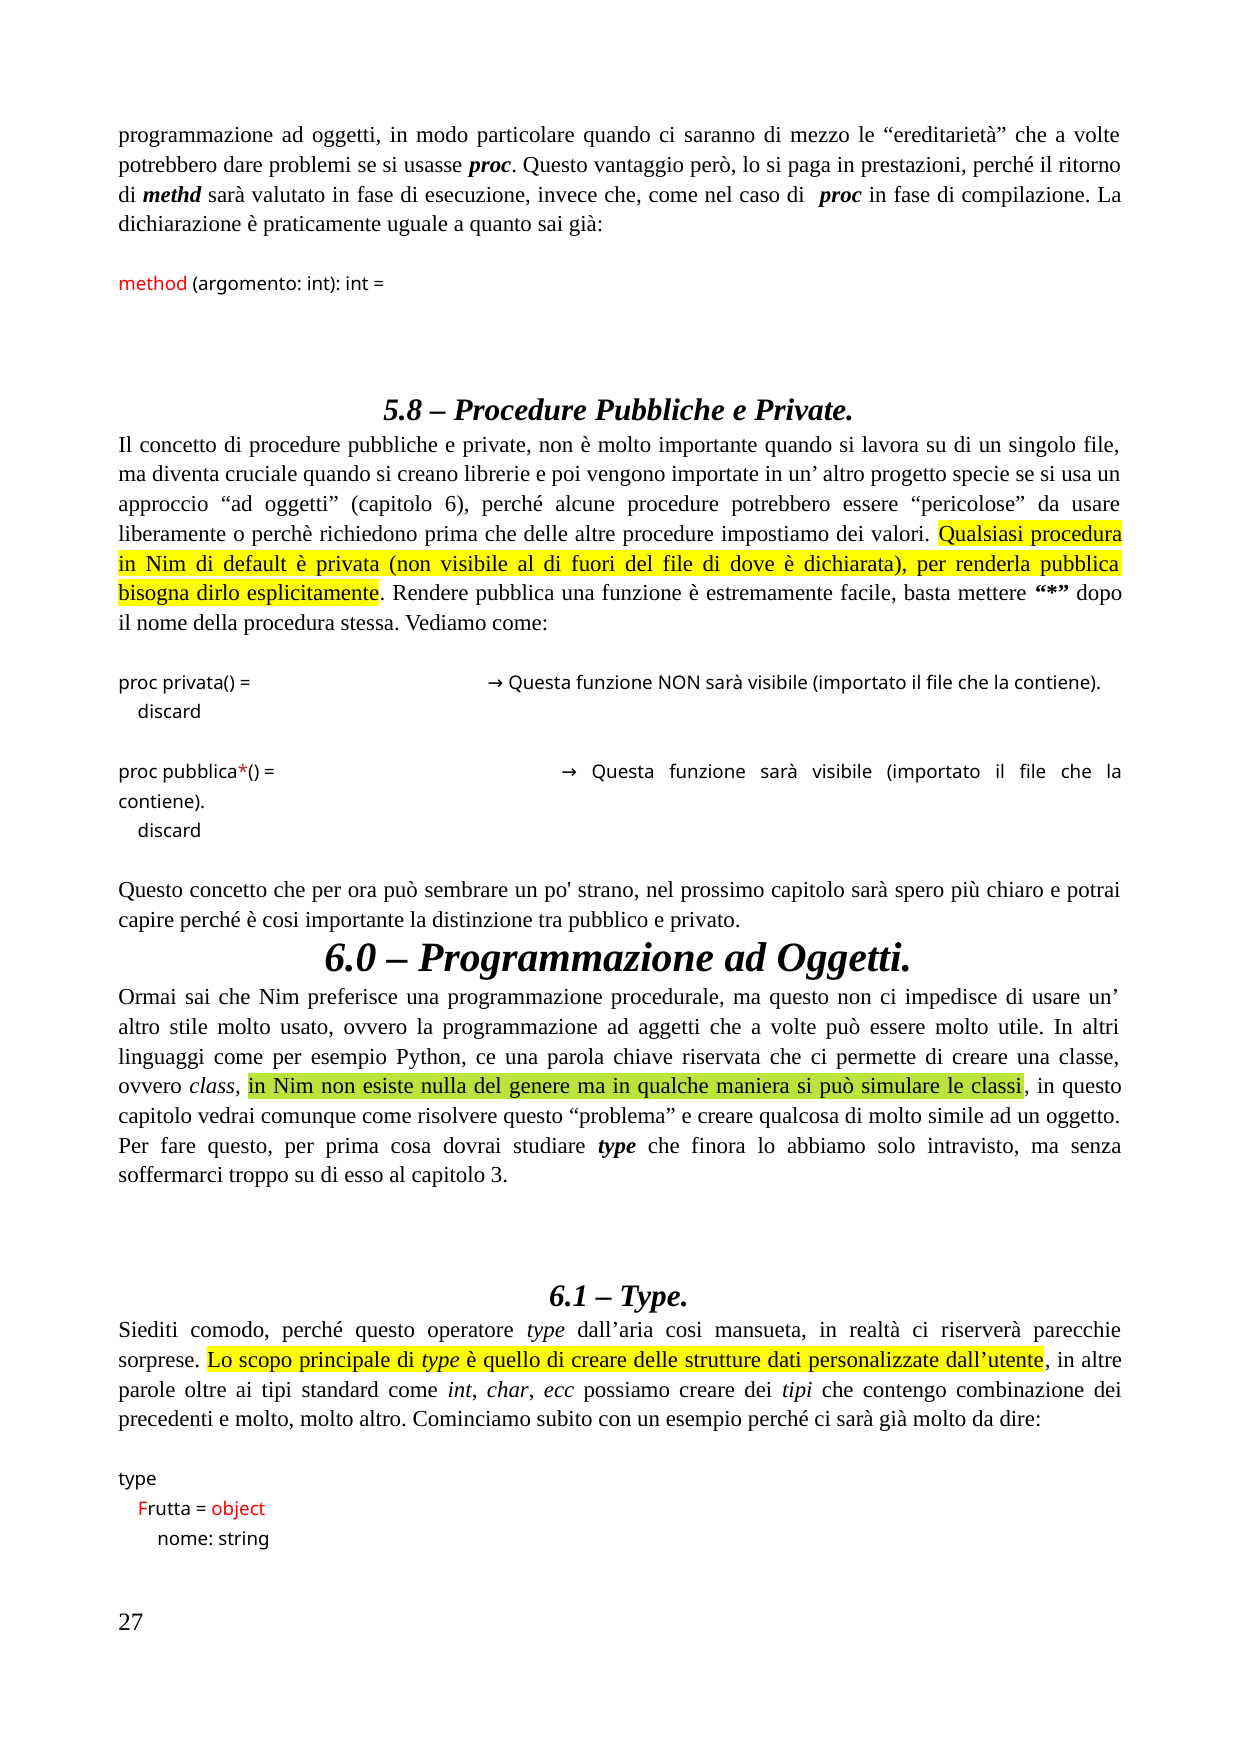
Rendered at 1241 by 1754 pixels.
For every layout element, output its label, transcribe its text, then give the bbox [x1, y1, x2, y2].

text discard [118, 813, 1122, 843]
text proc privata() = → Questa funzione NON sarà visibile (importato il file che la contiene). [118, 665, 1122, 695]
text Siediti comodo, perché questo operatore type dall’aria cosi mansueta, in realtà ci riserverà parecchie sorprese. Lo scopo principale di type è quello di creare delle strutture dati personalizzate dall’utente, in altre parole oltre ai tipi standard come int, char, ecc possiamo creare dei tipi che contengo combinazione dei precedenti e molto, molto altro. Cominciamo subito con un esempio perché ci sarà già molto da dire: [118, 1313, 1122, 1432]
text Frutta = object [118, 1491, 1122, 1521]
text 6.1 – Type. [118, 1277, 1122, 1313]
text Ormai sai che Nim preferisce una programmazione procedurale, ma questo non ci impedisce di usare un’ altro stile molto usato, ovvero la programmazione ad aggetti che a volte può essere molto utile. In altri linguaggi come per esempio Python, ce una parola chiave riservata che ci permette di creare una classe, ovvero class, in Nim non esiste nulla del genere ma in qualche maniera si può simulare le classi, in questo capitolo vedrai comunque come risolvere questo “problema” e creare qualcosa di molto simile ad un oggetto. Per fare questo, per prima cosa dovrai studiare type che finora lo abbiamo solo intravisto, ma senza soffermarci troppo su di esso al capitolo 3. [118, 980, 1122, 1188]
text discard [118, 695, 1122, 724]
text Questo concetto che per ora può sembrare un po' strano, nel prossimo capitolo sarà spero più chiaro e potrai capire perché è cosi importante la distinzione tra pubblico e privato. [118, 873, 1122, 932]
text nome: string [118, 1521, 1122, 1550]
text programmazione ad oggetti, in modo particolare quando ci saranno di mezzo le “ereditarietà” che a volte potrebbero dare problemi se si usasse proc. Questo vantaggio però, lo si paga in prestazioni, perché il ritorno di methd sarà valutato in fase di esecuzione, invece che, come nel caso di proc in fase di compilazione. La dichiarazione è praticamente uguale a quanto sai già: [118, 118, 1122, 237]
text proc pubblica*() = → Questa funzione sarà visibile (importato il file che la contiene). [118, 754, 1122, 813]
text method (argomento: int): int = [118, 267, 1122, 296]
text 6.0 – Programmazione ad Oggetti. [118, 932, 1122, 980]
text 5.8 – Procedure Pubbliche e Private. [118, 392, 1122, 427]
text type [118, 1461, 1122, 1491]
text Il concetto di procedure pubbliche e private, non è molto importante quando si lavora su di un singolo file, ma diventa cruciale quando si creano librerie e poi vengono importate in un’ altro progetto specie se si usa un approccio “ad oggetti” (capitolo 6), perché alcune procedure potrebbero essere “pericolose” da usare liberamente o perchè richiedono prima che delle altre procedure impostiamo dei valori. Qualsiasi procedura in Nim di default è privata (non visibile al di fuori del file di dove è dichiarata), per renderla pubblica bisogna dirlo esplicitamente. Rendere pubblica una funzione è estremamente facile, basta mettere “*” dopo il nome della procedura stessa. Vediamo come: [118, 427, 1122, 635]
